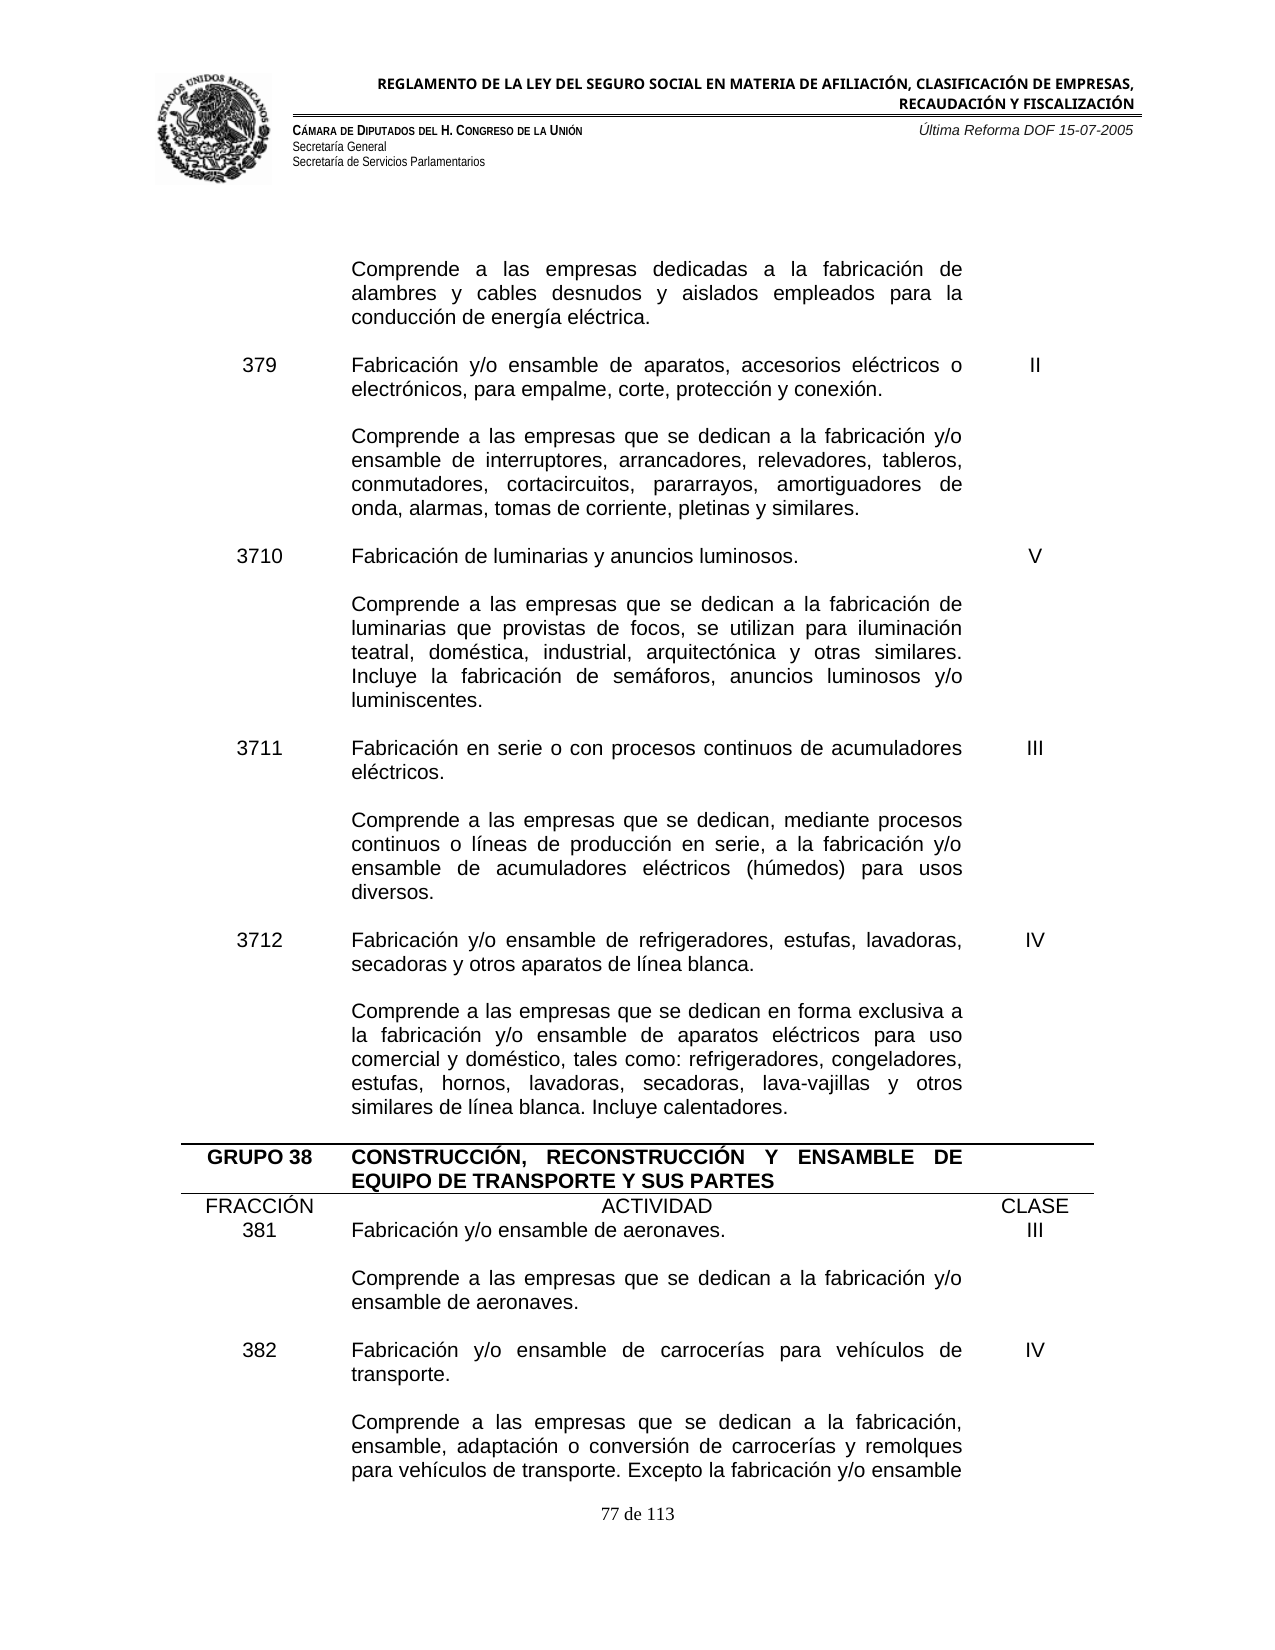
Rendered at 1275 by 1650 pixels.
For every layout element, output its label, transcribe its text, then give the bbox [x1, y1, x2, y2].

table_cell CLASE [976, 1194, 1094, 1218]
table_cell 381 [181, 1218, 338, 1338]
table_cell [976, 424, 1094, 544]
table_cell GRUPO 38 [181, 1145, 338, 1193]
table_cell V [976, 544, 1094, 736]
table_cell Fabricación y/o ensamble de aparatos, accesorios eléctricos o electrónicos, para empalme, corte, protección y conexión. [338, 353, 976, 424]
table_cell 379 [181, 353, 338, 424]
table_cell III [976, 1218, 1094, 1338]
table_cell FRACCIÓN [181, 1194, 338, 1218]
table_cell ACTIVIDAD [338, 1194, 976, 1218]
table_cell Fabricación y/o ensamble de carrocerías para vehículos de transporte. Comprende a las empresas que se dedican a la fabricación, ensamble, adaptación o conversión de carrocerías y remolques para vehículos de transporte. Excepto la fabricación y/o ensamble [338, 1338, 976, 1482]
table_cell III [976, 736, 1094, 927]
table_cell II [976, 353, 1094, 424]
table_cell IV [976, 1338, 1094, 1482]
table_cell 382 [181, 1338, 338, 1482]
table_cell 3711 [181, 736, 338, 927]
table_cell Fabricación y/o ensamble de refrigeradores, estufas, lavadoras, secadoras y otros aparatos de línea blanca. Comprende a las empresas que se dedican en forma exclusiva a la fabricación y/o ensamble de aparatos eléctricos para uso comercial y doméstico, tales como: refrigeradores, congeladores, estufas, hornos, lavadoras, secadoras, lava-vajillas y otros similares de línea blanca. Incluye calentadores. [338, 928, 976, 1143]
table_cell [181, 233, 338, 352]
table_cell 3712 [181, 928, 338, 1143]
table_cell 3710 [181, 544, 338, 736]
table_cell Comprende a las empresas que se dedican a la fabricación y/o ensamble de interruptores, arrancadores, relevadores, tableros, conmutadores, cortacircuitos, pararrayos, amortiguadores de onda, alarmas, tomas de corriente, pletinas y similares. [338, 424, 976, 544]
table_cell CONSTRUCCIÓN, RECONSTRUCCIÓN Y ENSAMBLE DE EQUIPO DE TRANSPORTE Y SUS PARTES [338, 1145, 976, 1193]
table_cell [976, 1145, 1094, 1193]
table_cell Fabricación y/o ensamble de aeronaves. Comprende a las empresas que se dedican a la fabricación y/o ensamble de aeronaves. [338, 1218, 976, 1338]
table_cell [181, 424, 338, 544]
table_cell Fabricación de luminarias y anuncios luminosos. Comprende a las empresas que se dedican a la fabricación de luminarias que provistas de focos, se utilizan para iluminación teatral, doméstica, industrial, arquitectónica y otras similares. Incluye la fabricación de semáforos, anuncios luminosos y/o luminiscentes. [338, 544, 976, 736]
table_cell IV [976, 928, 1094, 1143]
table_cell Comprende a las empresas dedicadas a la fabricación de alambres y cables desnudos y aislados empleados para la conducción de energía eléctrica. [338, 233, 976, 352]
table_cell Fabricación en serie o con procesos continuos de acumuladores eléctricos. Comprende a las empresas que se dedican, mediante procesos continuos o líneas de producción en serie, a la fabricación y/o ensamble de acumuladores eléctricos (húmedos) para usos diversos. [338, 736, 976, 927]
table_cell [976, 233, 1094, 352]
